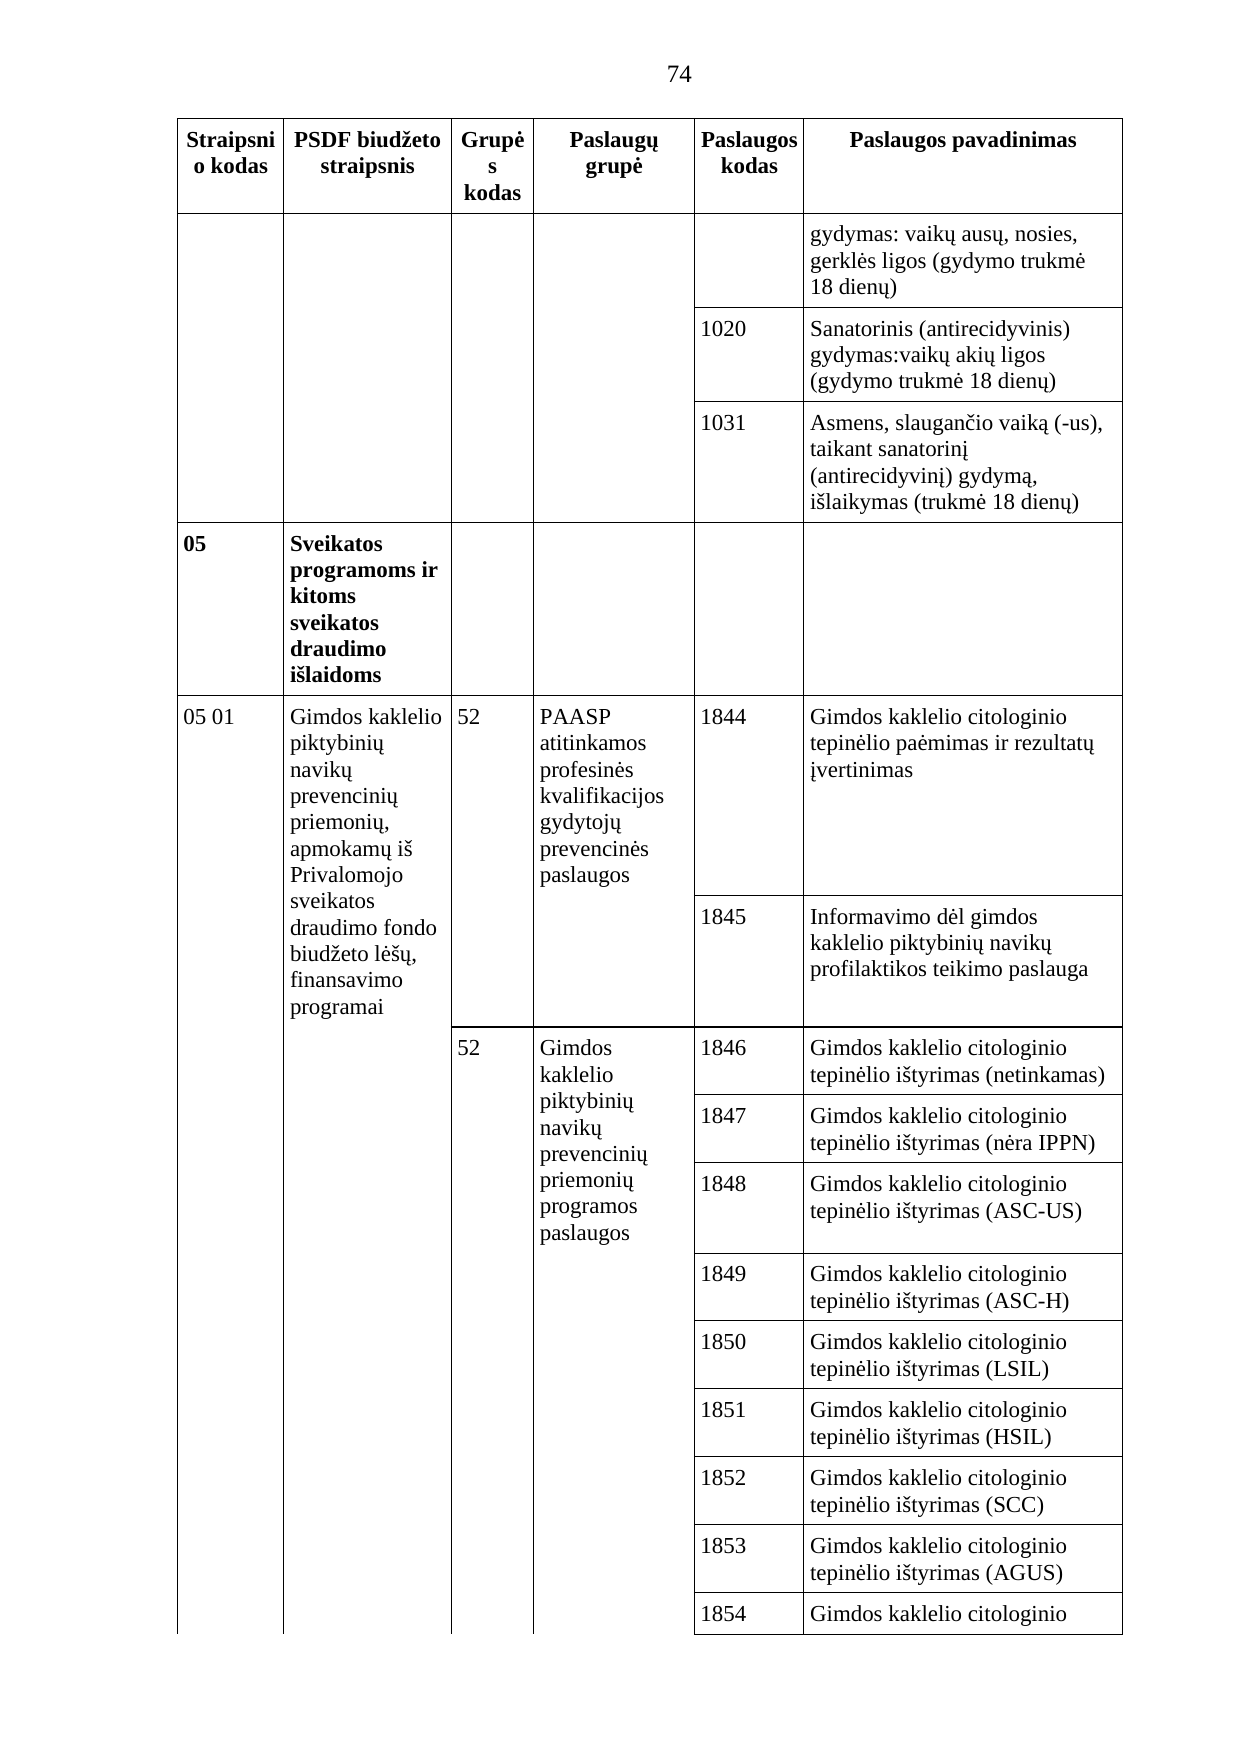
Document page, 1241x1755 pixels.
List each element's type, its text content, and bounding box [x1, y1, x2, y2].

table_cell [695, 214, 803, 307]
table_cell [284, 1253, 451, 1320]
table_cell [284, 1026, 451, 1094]
table_cell [178, 1253, 283, 1320]
table_cell 52 [452, 1028, 533, 1094]
table_cell 1847 [695, 1095, 803, 1162]
table_cell 1851 [695, 1389, 803, 1456]
table_cell [452, 307, 533, 401]
table_cell 1853 [695, 1525, 803, 1592]
table_cell [534, 523, 694, 695]
table_header Paslaugos kodas [695, 119, 803, 212]
table_cell [284, 401, 451, 522]
table_cell [534, 214, 694, 307]
table_header PSDF biudžeto straipsnis [284, 119, 451, 212]
table_cell [534, 307, 694, 401]
table_header Straipsnio kodas [178, 119, 283, 212]
table_cell [452, 1162, 533, 1252]
table_cell Gimdos kaklelio citologinio tepinėlio ištyrimas (ASC-US) [804, 1163, 1122, 1252]
table_cell [284, 1162, 451, 1252]
table_cell [452, 1253, 533, 1320]
table_cell Gimdos kaklelio piktybinių navikų prevencinių priemonių, apmokamų iš Privalomojo sveikatos draudimo fondo biudžeto lėšų, finansavimo programai [284, 696, 451, 1026]
table_cell 1031 [695, 402, 803, 522]
table_cell [284, 1456, 451, 1524]
table_header Grupės kodas [452, 119, 533, 212]
table_cell [452, 1388, 533, 1456]
table_cell [452, 1592, 533, 1633]
table_cell [284, 307, 451, 401]
table_cell Gimdos kaklelio piktybinių navikų prevencinių priemonių programos paslaugos [534, 1028, 694, 1252]
table_cell 1020 [695, 308, 803, 401]
table_cell 1850 [695, 1321, 803, 1388]
table_cell 05 [178, 523, 283, 695]
table_header Paslaugos pavadinimas [804, 119, 1122, 212]
table_cell [284, 1388, 451, 1456]
table_cell gydymas: vaikų ausų, nosies, gerklės ligos (gydymo trukmė 18 dienų) [804, 214, 1122, 307]
table_cell PAASP atitinkamos profesinės kvalifikacijos gydytojų prevencinės paslaugos [534, 696, 694, 894]
table_cell [178, 1094, 283, 1162]
table_cell [534, 895, 694, 1026]
table_cell [452, 401, 533, 522]
table_cell [178, 1320, 283, 1388]
table_cell [284, 1524, 451, 1592]
table_cell [534, 1320, 694, 1388]
table_cell Asmens, slaugančio vaiką (-us), taikant sanatorinį (antirecidyvinį) gydymą, išlaikymas (trukmė 18 dienų) [804, 402, 1122, 522]
table_cell 05 01 [178, 696, 283, 894]
table_cell [452, 1524, 533, 1592]
table_cell [534, 1253, 694, 1320]
table_cell 1844 [695, 696, 803, 894]
table_cell [804, 523, 1122, 695]
table_cell [178, 1524, 283, 1592]
table_cell [534, 1456, 694, 1524]
table_cell [178, 307, 283, 401]
table_cell [695, 523, 803, 695]
table_cell 1848 [695, 1163, 803, 1252]
table_cell 1849 [695, 1254, 803, 1320]
table_cell [534, 1524, 694, 1592]
table_cell 1854 [695, 1593, 803, 1633]
table_cell 52 [452, 696, 533, 894]
table_cell Gimdos kaklelio citologinio tepinėlio ištyrimas (nėra IPPN) [804, 1095, 1122, 1162]
table_cell [178, 214, 283, 307]
table_cell Gimdos kaklelio citologinio tepinėlio ištyrimas (LSIL) [804, 1321, 1122, 1388]
table_cell Gimdos kaklelio citologinio tepinėlio paėmimas ir rezultatų įvertinimas [804, 696, 1122, 894]
table_cell Sveikatos programoms ir kitoms sveikatos draudimo išlaidoms [284, 523, 451, 695]
table_cell [284, 1592, 451, 1633]
table_cell [178, 895, 283, 1026]
table_cell 1852 [695, 1457, 803, 1524]
table_cell Informavimo dėl gimdos kaklelio piktybinių navikų profilaktikos teikimo paslauga [804, 896, 1122, 1026]
table_cell Gimdos kaklelio citologinio tepinėlio ištyrimas (HSIL) [804, 1389, 1122, 1456]
table_cell [452, 1456, 533, 1524]
table_cell [534, 1592, 694, 1633]
table_cell Gimdos kaklelio citologinio tepinėlio ištyrimas (AGUS) [804, 1525, 1122, 1592]
table_header Paslaugų grupė [534, 119, 694, 212]
table_cell [178, 1592, 283, 1633]
table_cell Gimdos kaklelio citologinio [804, 1593, 1122, 1633]
table_cell Sanatorinis (antirecidyvinis) gydymas:vaikų akių ligos (gydymo trukmė 18 dienų) [804, 308, 1122, 401]
table_cell [178, 1388, 283, 1456]
table_cell [178, 1456, 283, 1524]
table_cell [178, 1162, 283, 1252]
table_cell [452, 1320, 533, 1388]
table_cell [534, 401, 694, 522]
table_cell 1845 [695, 896, 803, 1026]
table_cell [452, 895, 533, 1026]
table_cell [284, 1320, 451, 1388]
table_cell [452, 1094, 533, 1162]
table_cell [452, 523, 533, 695]
table_cell Gimdos kaklelio citologinio tepinėlio ištyrimas (SCC) [804, 1457, 1122, 1524]
table_cell [178, 1026, 283, 1094]
table_cell 1846 [695, 1028, 803, 1094]
table_cell [534, 1388, 694, 1456]
table_cell [178, 401, 283, 522]
table_cell [284, 1094, 451, 1162]
table_cell [284, 214, 451, 307]
table_cell Gimdos kaklelio citologinio tepinėlio ištyrimas (ASC-H) [804, 1254, 1122, 1320]
table_cell Gimdos kaklelio citologinio tepinėlio ištyrimas (netinkamas) [804, 1028, 1122, 1094]
table_cell [452, 214, 533, 307]
